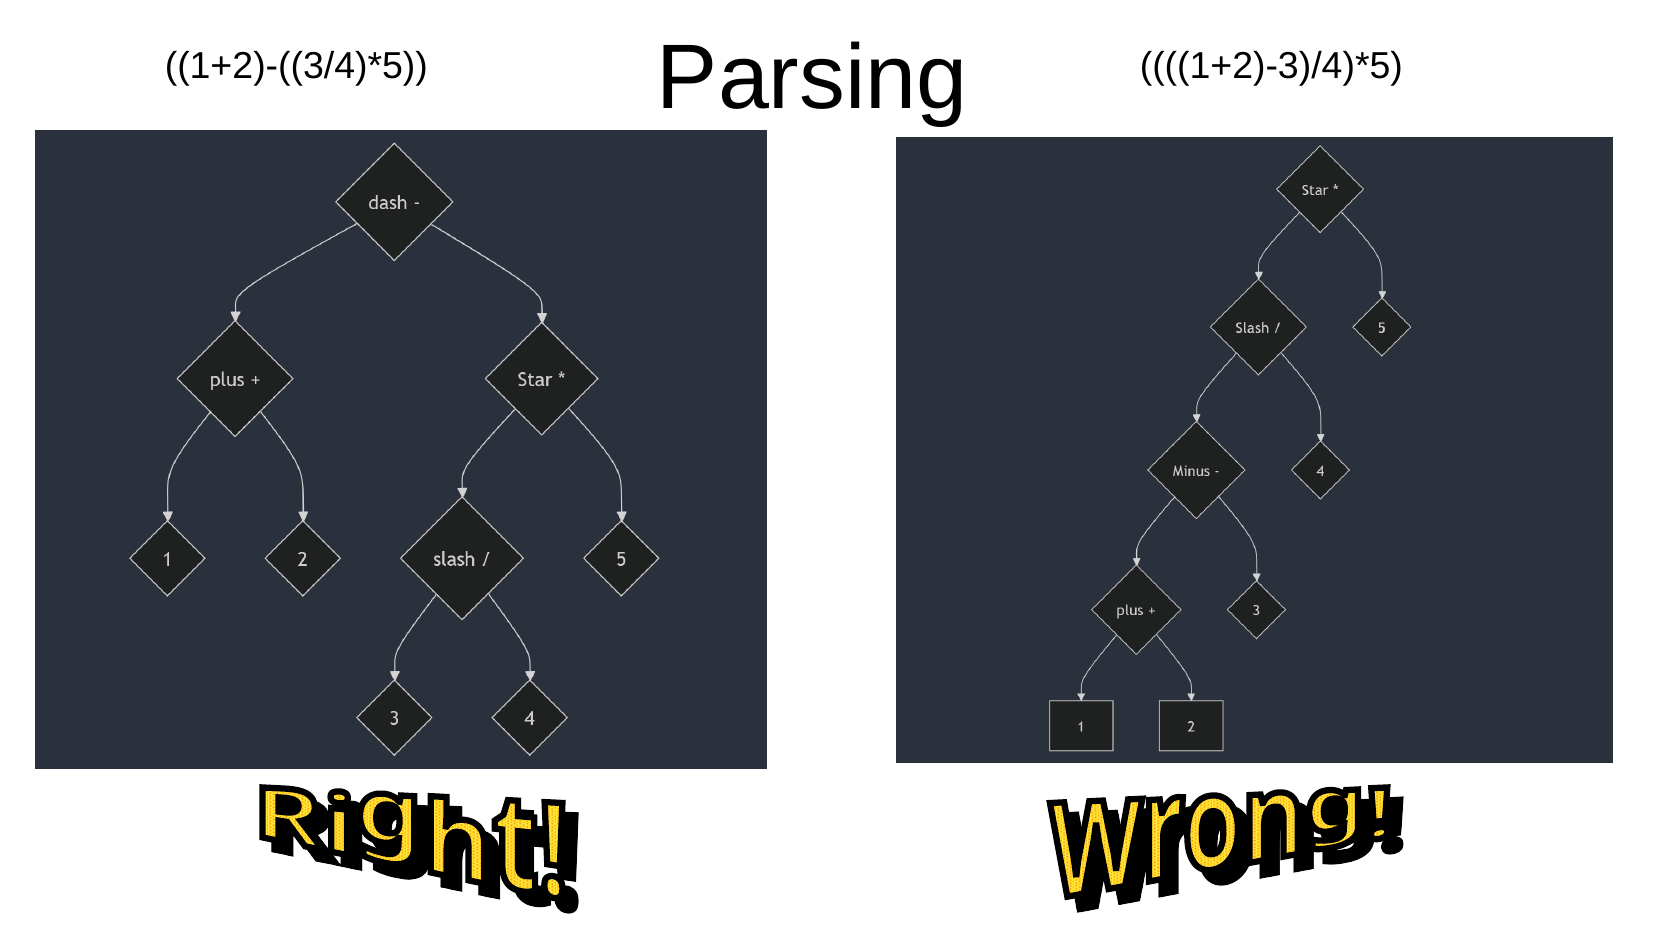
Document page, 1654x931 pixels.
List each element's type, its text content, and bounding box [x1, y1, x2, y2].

text_box Right! [544, 875, 563, 899]
text_box ((1+2)-((3/4)*5)) [150, 37, 526, 137]
text_box Wrong! [1049, 798, 1143, 897]
text_box Right! [544, 802, 563, 867]
picture [35, 130, 767, 769]
text_box Wrong! [1309, 789, 1359, 850]
text_box Wrong! [1249, 792, 1298, 863]
text_box Wrong! [1148, 797, 1183, 882]
text_box Right! [360, 793, 415, 865]
text_box Wrong! [1187, 795, 1238, 871]
text_box Right! [430, 796, 485, 884]
text_box Wrong! [1371, 787, 1388, 823]
picture [896, 137, 1613, 763]
text_box Wrong! [1371, 827, 1388, 840]
text_box Right! [330, 791, 348, 804]
text_box Right! [331, 808, 348, 856]
text_box ((((1+2)-3)/4)*5) [1125, 37, 1501, 137]
text_box Right! [262, 787, 323, 850]
title Parsing [68, 0, 1557, 155]
text_box Right! [494, 800, 535, 892]
